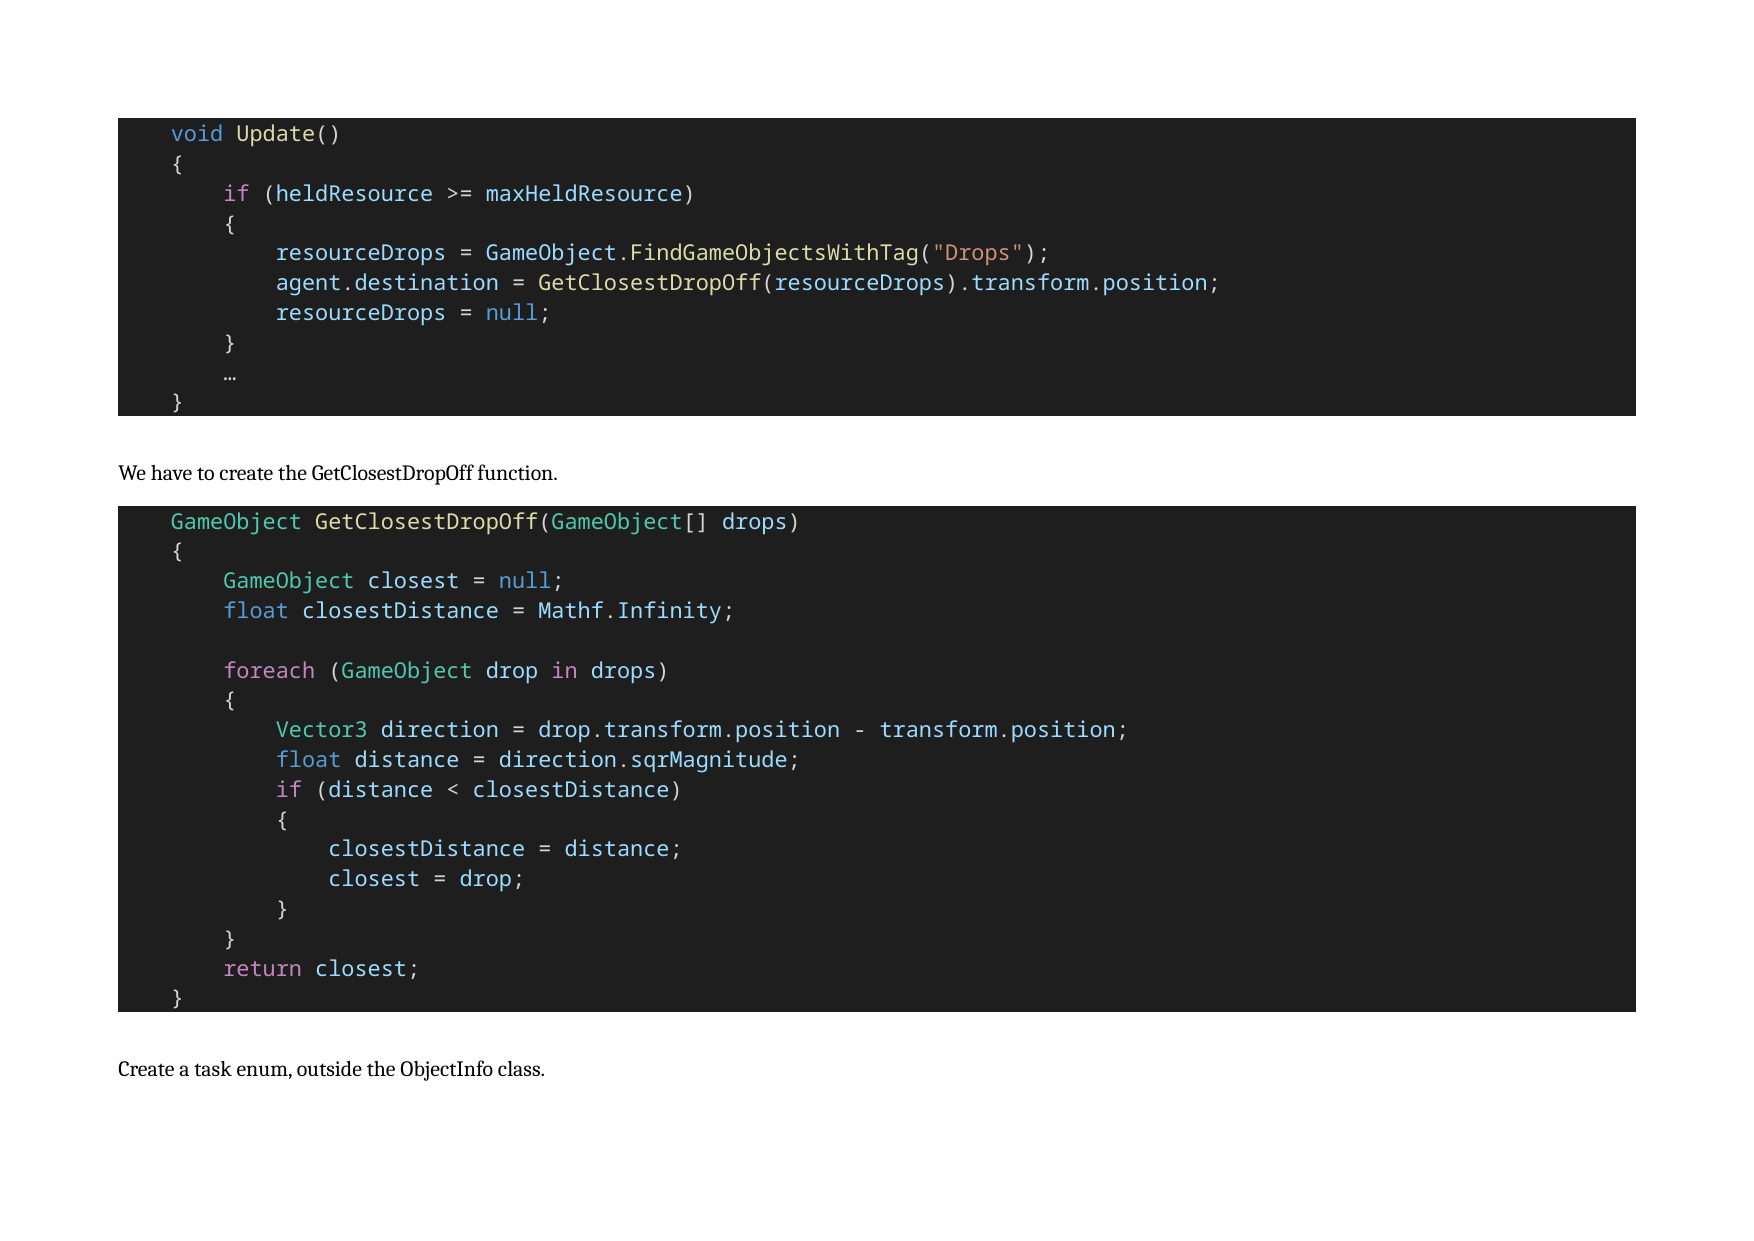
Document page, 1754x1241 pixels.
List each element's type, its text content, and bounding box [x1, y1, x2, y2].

text } [118, 386, 1636, 416]
text return closest; [118, 952, 1636, 982]
text } [118, 327, 1636, 356]
text foreach (GameObject drop in drops) [118, 654, 1636, 684]
text { [118, 148, 1636, 178]
text GameObject closest = null; [118, 565, 1636, 595]
text if (heldResource >= maxHeldResource) [118, 178, 1636, 207]
text { [118, 684, 1636, 714]
text float distance = direction.sqrMagnitude; [118, 744, 1636, 774]
text Create a task enum, outside the ObjectInfo class. [118, 1057, 1636, 1082]
text closestDistance = distance; [118, 833, 1636, 863]
text GameObject GetClosestDropOff(GameObject[] drops) [118, 506, 1636, 535]
text if (distance < closestDistance) [118, 774, 1636, 803]
text float closestDistance = Mathf.Infinity; [118, 595, 1636, 625]
text } [118, 982, 1636, 1012]
text agent.destination = GetClosestDropOff(resourceDrops).transform.position; [118, 267, 1636, 297]
text Vector3 direction = drop.transform.position - transform.position; [118, 714, 1636, 744]
text resourceDrops = null; [118, 297, 1636, 327]
text { [118, 535, 1636, 565]
text void Update() [118, 118, 1636, 148]
text resourceDrops = GameObject.FindGameObjectsWithTag("Drops"); [118, 237, 1636, 267]
text closest = drop; [118, 863, 1636, 893]
text } [118, 923, 1636, 952]
text } [118, 893, 1636, 923]
text We have to create the GetClosestDropOff function. [118, 461, 1636, 486]
text { [118, 803, 1636, 833]
text … [118, 356, 1636, 386]
text { [118, 207, 1636, 237]
